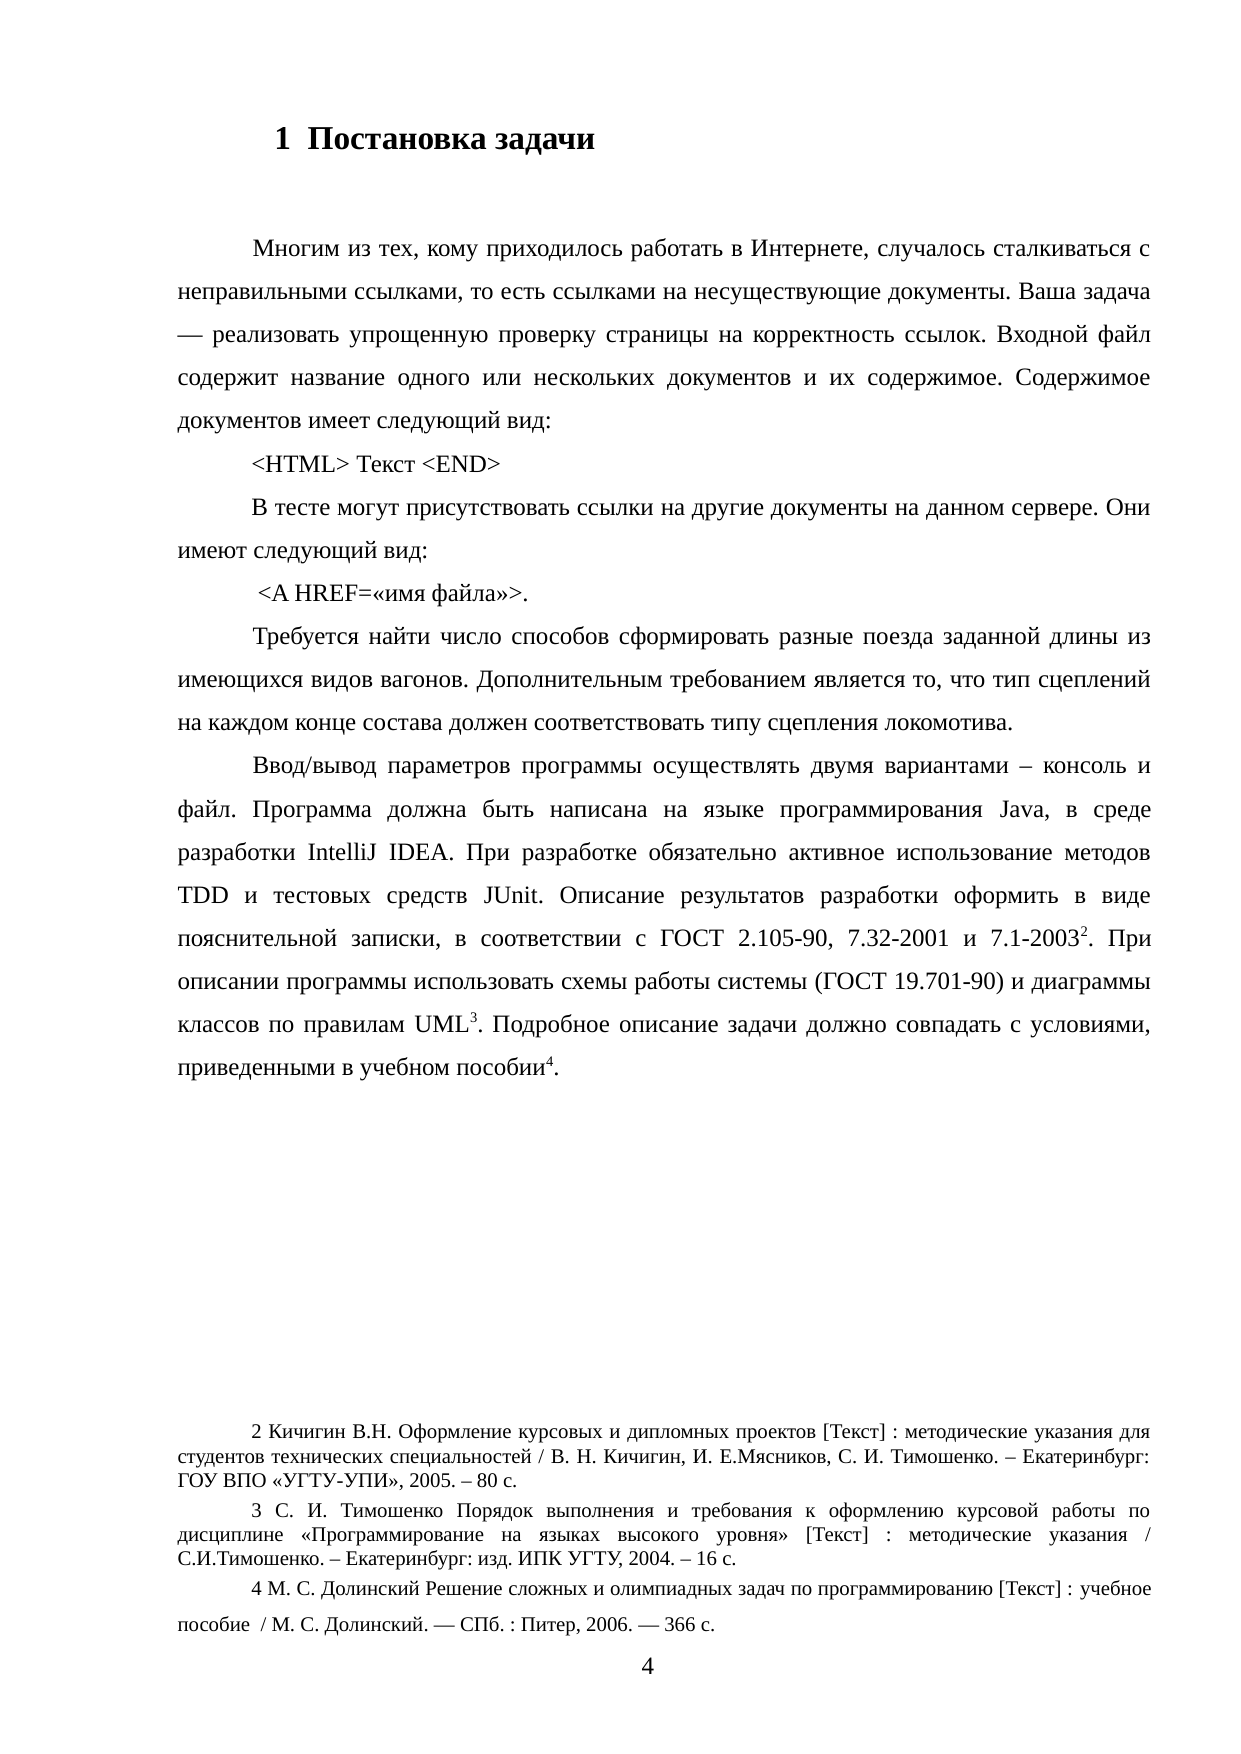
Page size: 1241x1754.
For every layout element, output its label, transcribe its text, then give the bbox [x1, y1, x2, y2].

list М. С. Долинский Решение сложных и олимпиадных задач по программированию [Текст] : учебное пособие / М. С. Долинский. — СПб. : Питер, 2006. — 366 с. [177, 1576, 1152, 1636]
text <A HREF=«имя файла»>. [177, 578, 1152, 607]
text Многим из тех, кому приходилось работать в Интернете, случалось сталкиваться с неправильными ссылками, то есть ссылками на несуществующие документы. Ваша задача — реализовать упрощенную проверку страницы на корректность ссылок. Входной файл содержит название одного или нескольких документов и их содержимое. Содержимое документов имеет следующий вид: [177, 233, 1152, 434]
text Кичигин В.Н. Оформление курсовых и дипломных проектов [Текст] : методические указания для студентов технических специальностей / В. Н. Кичигин, И. Е.Мясников, С. И. Тимошенко. – Екатеринбург: ГОУ ВПО «УГТУ-УПИ», 2005. – 80 с. [177, 1419, 1152, 1492]
subtitle Постановка задачи [266, 118, 1152, 156]
text Ввод/вывод параметров программы осуществлять двумя вариантами – консоль и файл. Программа должна быть написана на языке программирования Java, в среде разработки IntelliJ IDEA. При разработке обязательно активное использование методов TDD и тестовых средств JUnit. Описание результатов разработки оформить в виде пояснительной записки, в соответствии с ГОСТ 2.105-90, 7.32-2001 и 7.1-2003. При описании программы использовать схемы работы системы (ГОСТ 19.701-90) и диаграммы классов по правилам UML. Подробное описание задачи должно совпадать с условиями, приведенными в учебном пособии. [177, 751, 1152, 1081]
text <HTML> Текст <END> [177, 449, 1152, 477]
text Требуется найти число способов сформировать разные поезда заданной длины из имеющихся видов вагонов. Дополнительным требованием является то, что тип сцеплений на каждом конце состава должен соответствовать типу сцепления локомотива. [177, 621, 1152, 736]
text В тесте могут присутствовать ссылки на другие документы на данном сервере. Они имеют следующий вид: [177, 492, 1152, 564]
text С. И. Тимошенко Порядок выполнения и требования к оформлению курсовой работы по дисциплине «Программирование на языках высокого уровня» [Текст] : методические указания / С.И.Тимошенко. – Екатеринбург: изд. ИПК УГТУ, 2004. – 16 с. [177, 1498, 1152, 1570]
